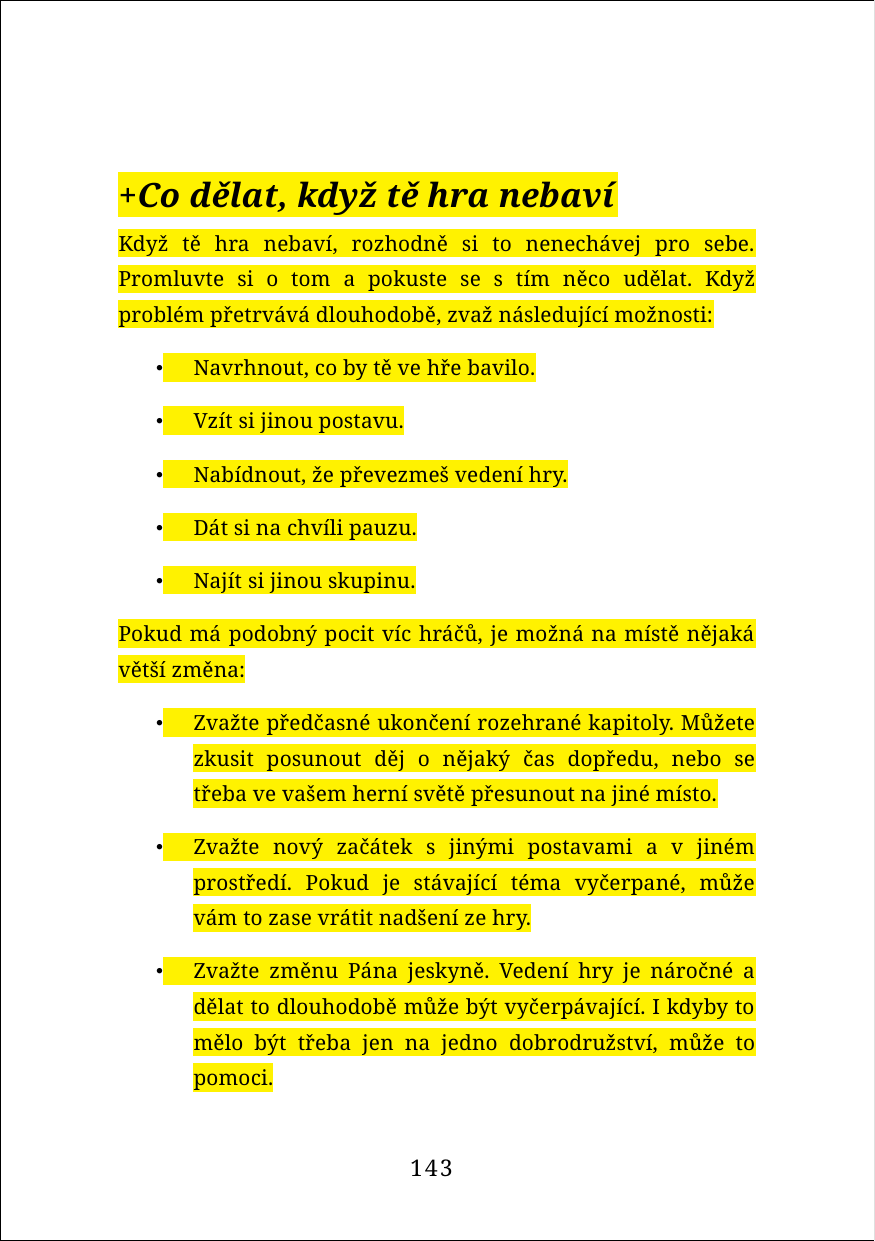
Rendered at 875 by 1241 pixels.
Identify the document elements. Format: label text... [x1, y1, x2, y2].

text Pokud má podobný pocit víc hráčů, je možná na místě nějaká větší změna: [118, 619, 756, 683]
list Zvažte změnu Pána jeskyně. Vedení hry je náročné a dělat to dlouhodobě může být vyčerpávající. I kdyby to mělo být třeba jen na jedno dobrodružství, může to pomoci. [156, 957, 756, 1092]
subtitle +Co dělat, když tě hra nebaví [118, 172, 756, 217]
list Vzít si jinou postavu. [156, 406, 756, 435]
list Nabídnout, že převezmeš vedení hry. [156, 460, 756, 488]
list Zvažte nový začátek s jinými postavami a v jiném prostředí. Pokud je stávající téma vyčerpané, může vám to zase vrátit nadšení ze hry. [156, 832, 756, 932]
list Zvažte předčasné ukončení rozehrané kapitoly. Můžete zkusit posunout děj o nějaký čas dopředu, nebo se třeba ve vašem herní světě přesunout na jiné místo. [156, 708, 756, 808]
list Dát si na chvíli pauzu. [156, 513, 756, 541]
list Najít si jinou skupinu. [156, 566, 756, 594]
list Navrhnout, co by tě ve hře bavilo. [156, 353, 756, 382]
text Když tě hra nebaví, rozhodně si to nenechávej pro sebe. Promluvte si o tom a pokuste se s tím něco udělat. Když problém přetrvává dlouhodobě, zvaž následující možnosti: [118, 229, 756, 328]
